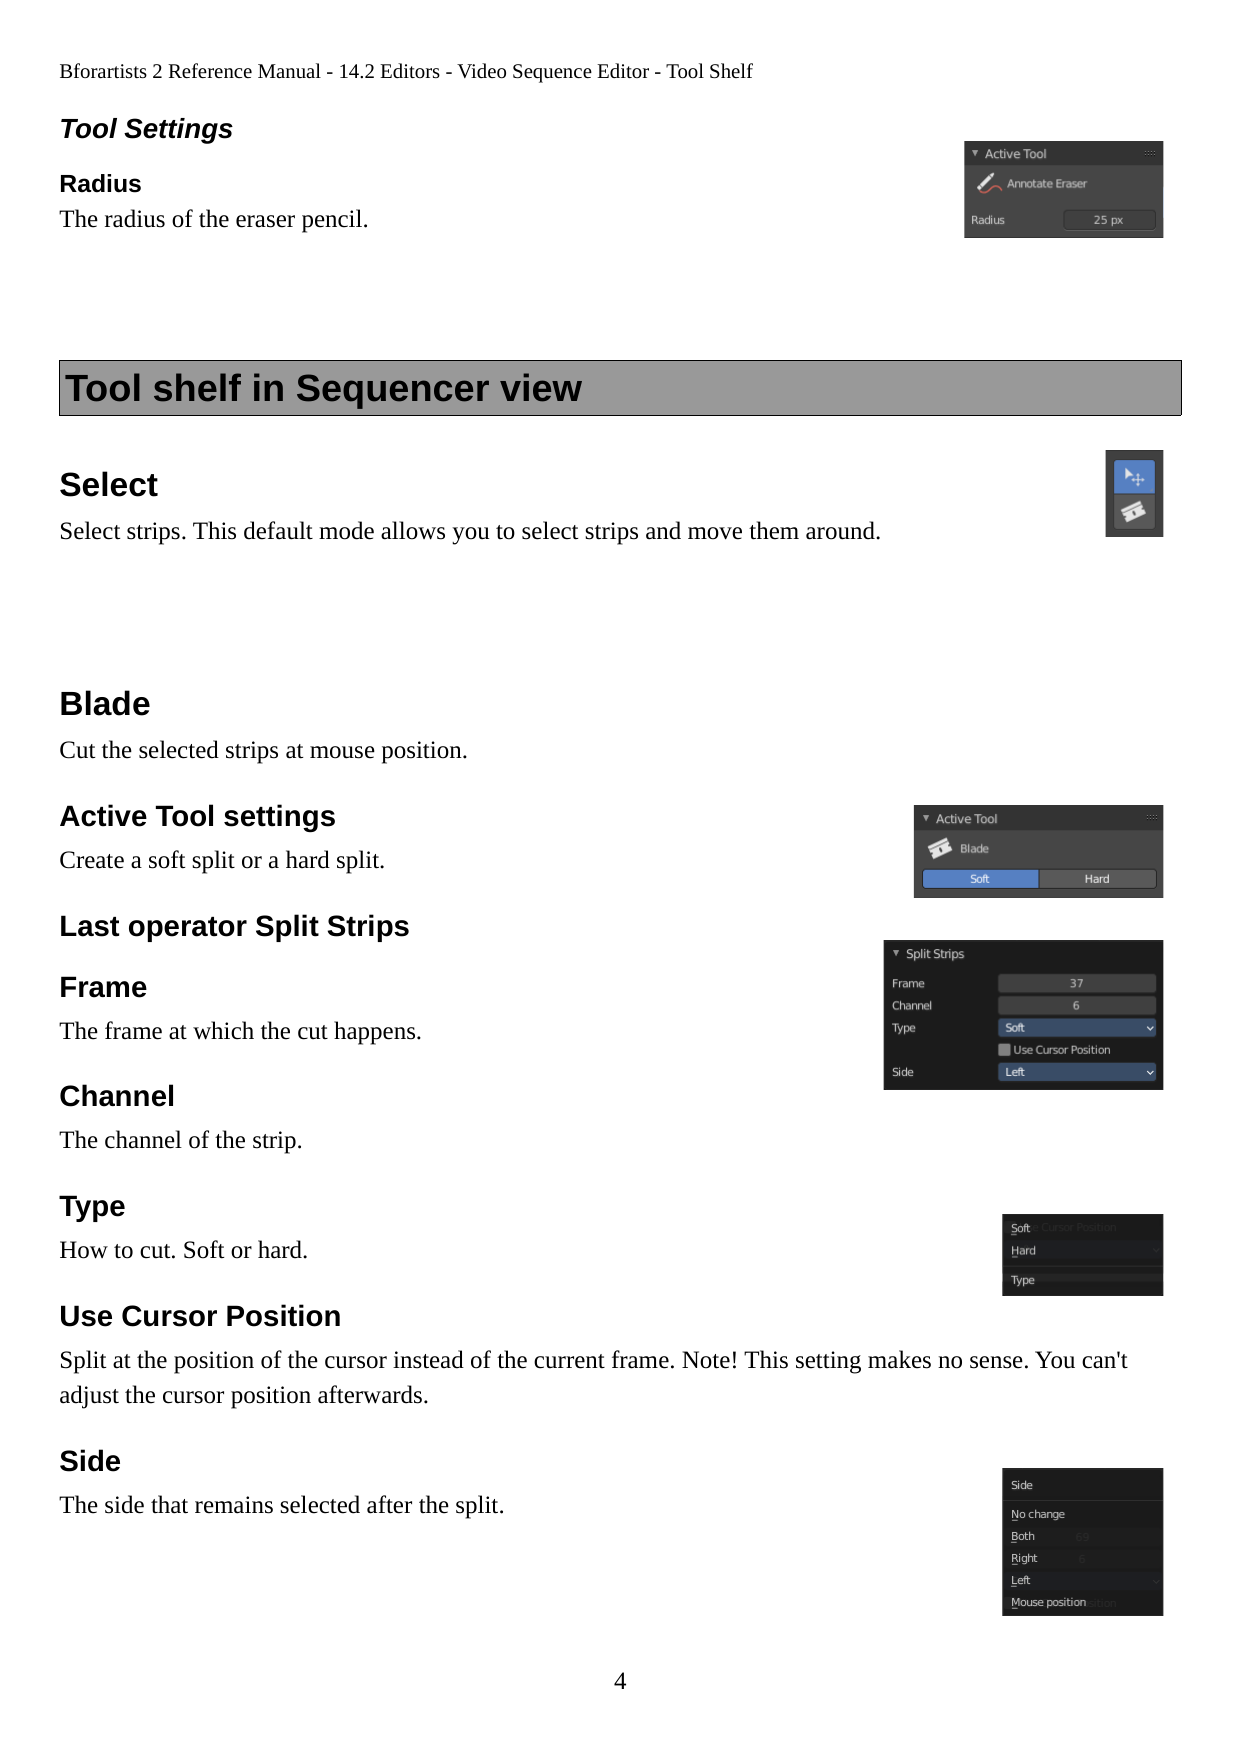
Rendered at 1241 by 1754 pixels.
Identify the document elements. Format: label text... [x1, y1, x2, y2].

subtitle [1164, 969, 1181, 1003]
text Create a soft split or a hard split. [59, 845, 913, 874]
text Select strips. This default mode allows you to select strips and move them around. [59, 516, 1181, 545]
picture [883, 940, 1164, 1090]
subtitle Channel [59, 1079, 1181, 1113]
subtitle Side [59, 1443, 1181, 1477]
subtitle Type [59, 1189, 1181, 1223]
table_header Tool shelf in Sequencer view [60, 361, 1181, 415]
subtitle Blade [59, 684, 1181, 723]
text The channel of the strip. [59, 1126, 1181, 1154]
subtitle [1164, 169, 1181, 198]
picture [1002, 1214, 1164, 1296]
picture [1105, 450, 1164, 537]
subtitle Frame [59, 969, 883, 1003]
text The frame at which the cut happens. [59, 1016, 883, 1044]
subtitle Active Tool settings [59, 799, 1181, 832]
text How to cut. Soft or hard. [59, 1236, 1002, 1264]
subtitle Use Cursor Position [59, 1299, 1181, 1333]
picture [913, 805, 1164, 898]
picture [964, 141, 1164, 238]
text The side that remains selected after the split. [59, 1490, 1002, 1518]
text The radius of the eraser pencil. [59, 204, 964, 233]
subtitle Tool Settings [59, 113, 1181, 144]
subtitle Select [59, 465, 1105, 503]
text Split at the position of the cursor instead of the current frame. Note! This setting makes no sense. You can't adjust the cursor position afterwards. [59, 1345, 1181, 1409]
picture [1002, 1468, 1164, 1616]
text Cut the selected strips at mouse position. [59, 735, 1181, 764]
subtitle Last operator Split Strips [59, 909, 1181, 942]
subtitle [1164, 465, 1181, 503]
subtitle Radius [59, 169, 964, 198]
